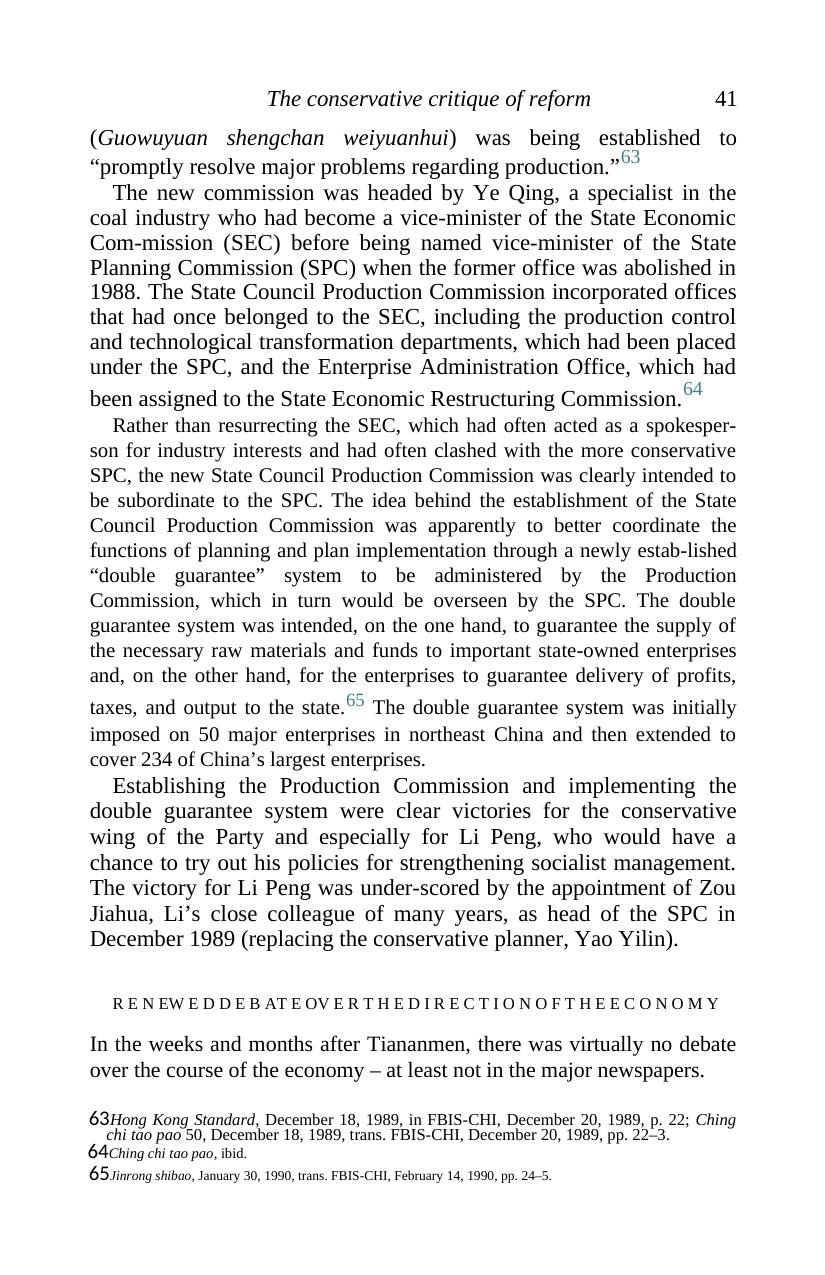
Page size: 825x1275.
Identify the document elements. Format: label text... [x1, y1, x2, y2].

list Hong Kong Standard, December 18, 1989, in FBIS-CHI, December 20, 1989, p. 22; Ching chi tao pao 50, December 18, 1989, trans. FBIS-CHI, December 20, 1989, pp. 22–3. [88, 1109, 737, 1144]
text R E N EW E D D E B AT E OV E R T H E D I R E C T I O N O F T H E E C O N O M Y [112, 994, 737, 1013]
text (Guowuyuan shengchan weiyuanhui) was being established to “promptly resolve major problems regarding production.”63 [89, 127, 737, 181]
list Ching chi tao pao, ibid. [87, 1144, 737, 1163]
text Rather than resurrecting the SEC, which had often acted as a spokesper-son for industry interests and had often clashed with the more conservative SPC, the new State Council Production Commission was clearly intended to be subordinate to the SPC. The idea behind the establishment of the State Council Production Commission was apparently to better coordinate the functions of planning and plan implementation through a newly estab-lished “double guarantee” system to be administered by the Production Commission, which in turn would be overseen by the SPC. The double guarantee system was intended, on the one hand, to guarantee the supply of the necessary raw materials and funds to important state-owned enterprises and, on the other hand, for the enterprises to guarantee delivery of profits, taxes, and output to the state.65 The double guarantee system was initially imposed on 50 major enterprises in northeast China and then extended to cover 234 of China’s largest enterprises. [89, 413, 737, 771]
table_header 41 [638, 83, 737, 111]
table_header The conservative critique of reform [267, 83, 637, 111]
text The new commission was headed by Ye Qing, a specialist in the coal industry who had become a vice-minister of the State Economic Com-mission (SEC) before being named vice-minister of the State Planning Commission (SPC) when the former office was abolished in 1988. The State Council Production Commission incorporated offices that had once belonged to the SEC, including the production control and technological transformation departments, which had been placed under the SPC, and the Enterprise Administration Office, which had been assigned to the State Economic Restructuring Commission.64 [89, 181, 737, 413]
list Jinrong shibao, January 30, 1990, trans. FBIS-CHI, February 14, 1990, pp. 24–5. [89, 1165, 737, 1184]
text Establishing the Production Commission and implementing the double guarantee system were clear victories for the conservative wing of the Party and especially for Li Peng, who would have a chance to try out his policies for strengthening socialist management. The victory for Li Peng was under-scored by the appointment of Zou Jiahua, Li’s close colleague of many years, as head of the SPC in December 1989 (replacing the conservative planner, Yao Yilin). [89, 773, 737, 952]
text In the weeks and months after Tiananmen, there was virtually no debate over the course of the economy – at least not in the major newspapers. [89, 1031, 737, 1082]
